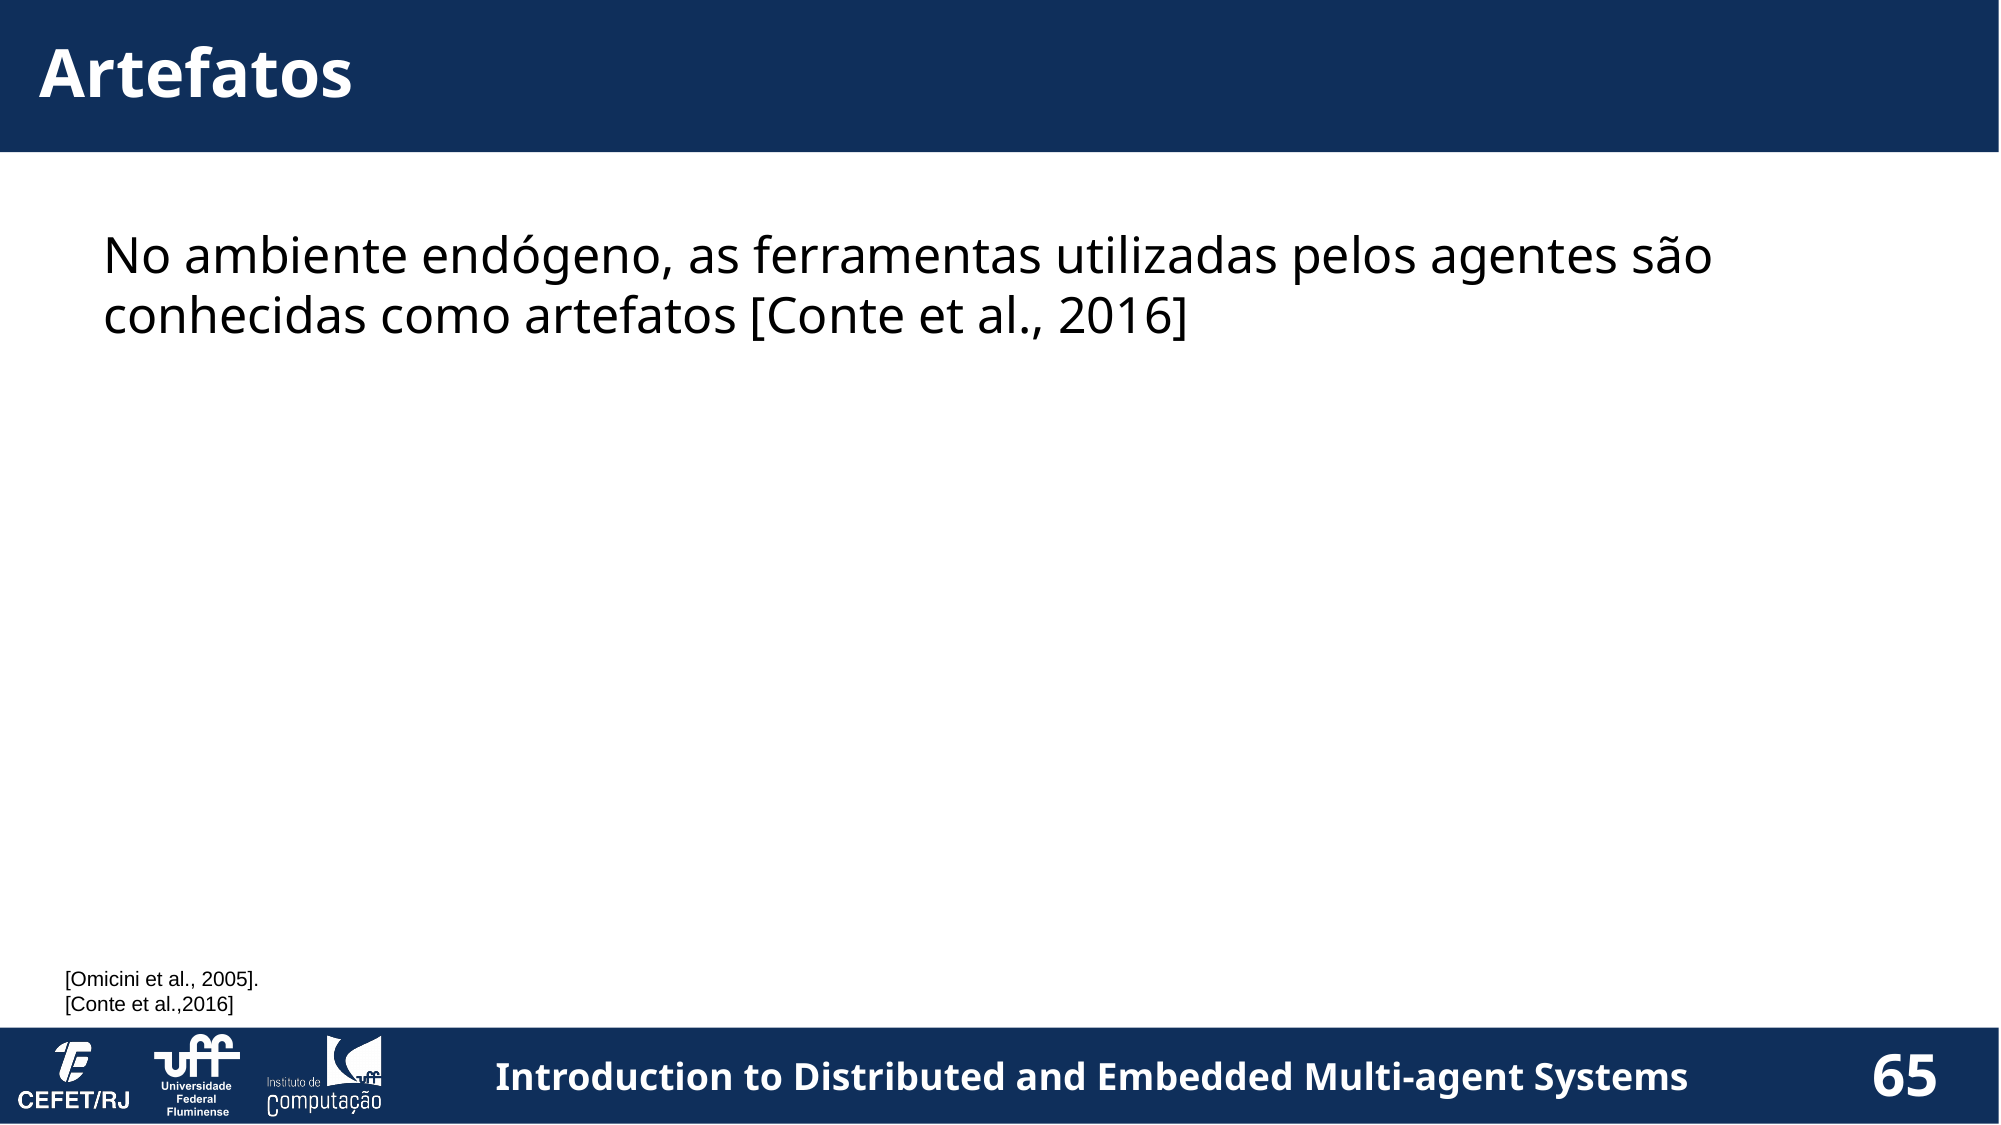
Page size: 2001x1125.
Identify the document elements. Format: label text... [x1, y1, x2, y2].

picture [265, 1033, 383, 1117]
text_box [Omicini et al., 2005]. [Conte et al.,2016] [50, 958, 1969, 1024]
picture [18, 1021, 129, 1125]
text_box Artefatos [25, 23, 1999, 119]
picture [153, 1033, 241, 1121]
text_box No ambiente endógeno, as ferramentas utilizadas pelos agentes são conhecidas como artefatos [Conte et al., 2016] [88, 216, 1947, 352]
